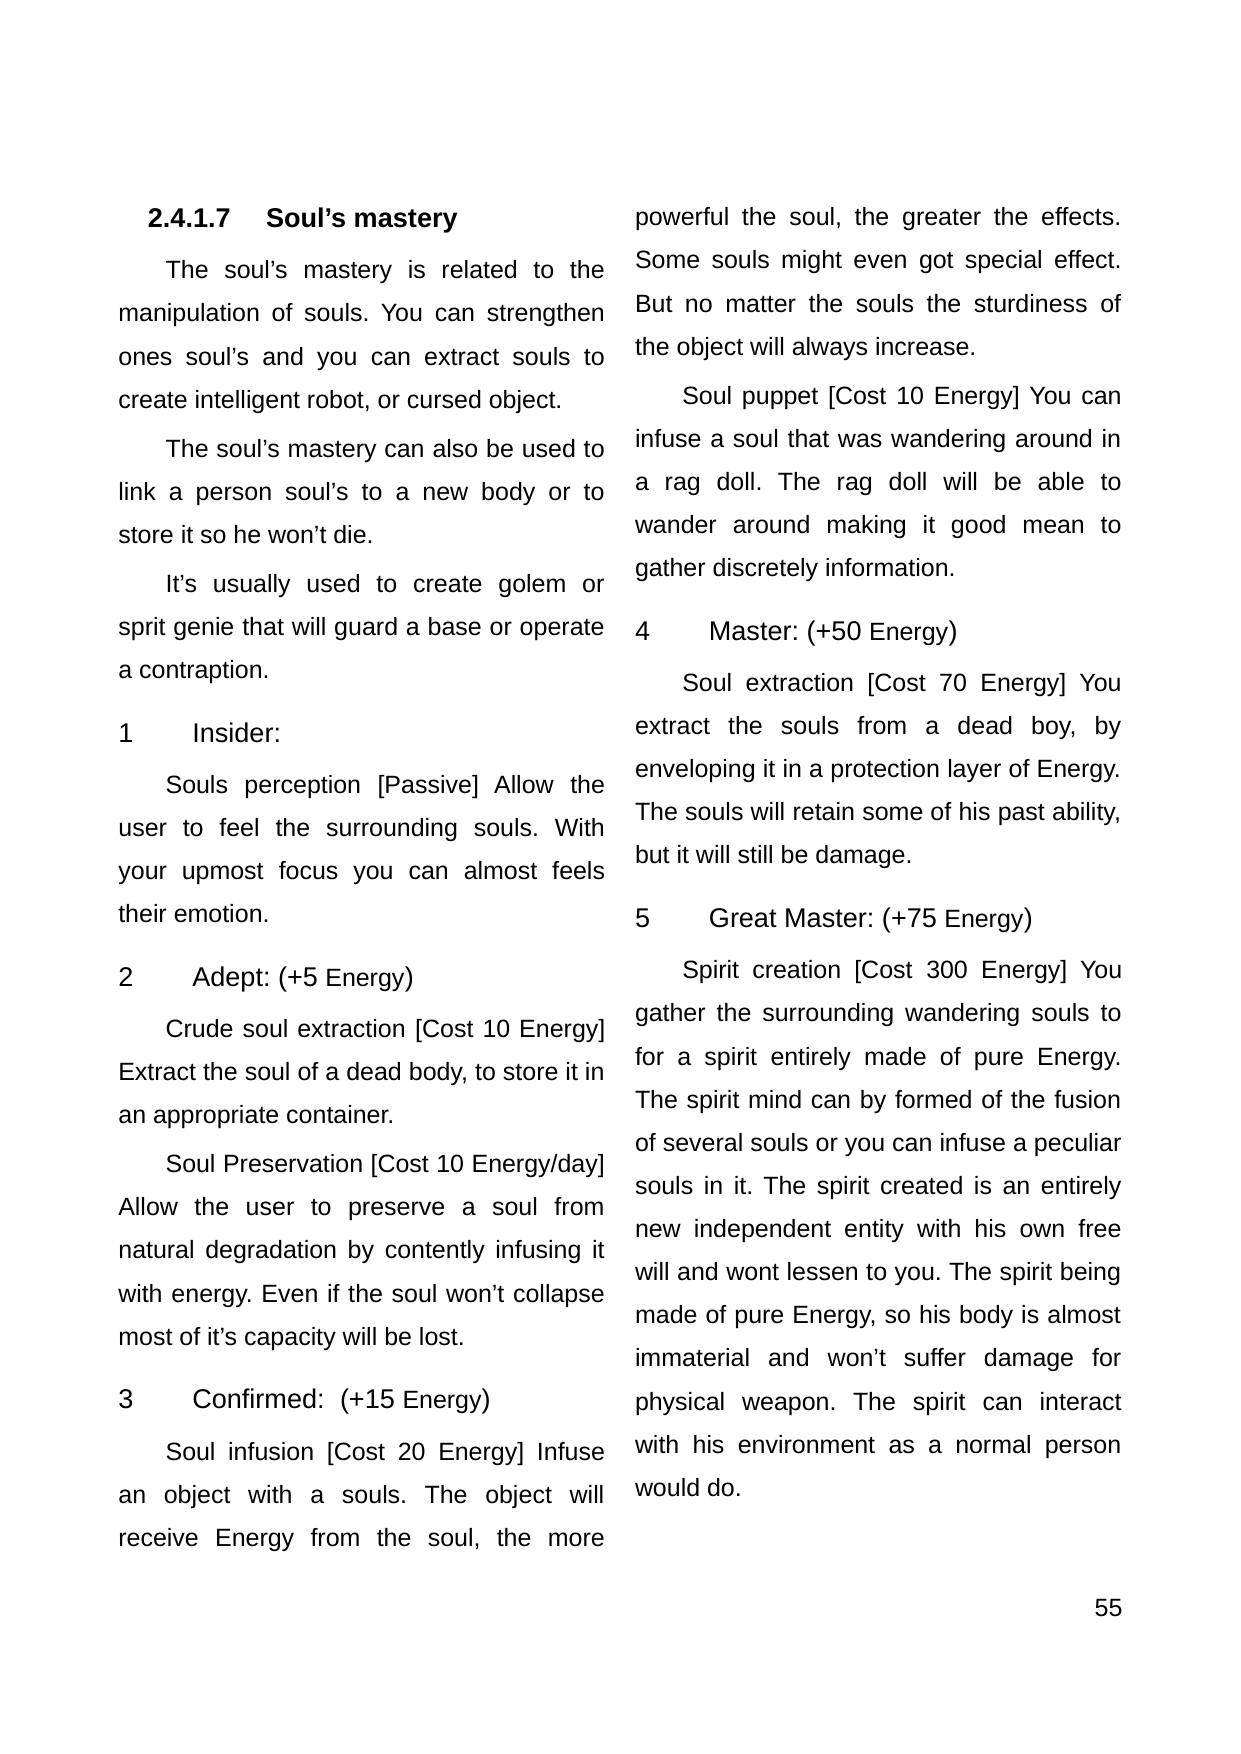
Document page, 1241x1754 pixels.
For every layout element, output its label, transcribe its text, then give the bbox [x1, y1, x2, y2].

text Spirit creation [Cost 300 Energy] You gather the surrounding wandering souls to for a spirit entirely made of pure Energy. The spirit mind can by formed of the fusion of several souls or you can infuse a peculiar souls in it. The spirit created is an entirely new independent entity with his own free will and wont lessen to you. The spirit being made of pure Energy, so his body is almost immaterial and won’t suffer damage for physical weapon. The spirit can interact with his environment as a normal person would do. [635, 955, 1122, 1501]
text Crude soul extraction [Cost 10 Energy] Extract the soul of a dead body, to store it in an appropriate container. [118, 1014, 605, 1129]
subtitle Insider: [118, 717, 605, 748]
text Soul puppet [Cost 10 Energy] You can infuse a soul that was wandering around in a rag doll. The rag doll will be able to wander around making it good mean to gather discretely information. [635, 381, 1122, 582]
text Soul infusion [Cost 20 Energy] Infuse an object with a souls. The object will receive Energy from the soul, the more [118, 1436, 605, 1551]
text Soul extraction [Cost 70 Energy] You extract the souls from a dead boy, by enveloping it in a protection layer of Energy. The souls will retain some of his past ability, but it will still be damage. [635, 668, 1122, 869]
text ­The soul’s mastery is related to the manipulation of souls. You can strengthen ones soul’s and you can extract souls to create intelligent robot, or cursed object. [118, 255, 605, 413]
text Souls perception [Passive] Allow the user to feel the surrounding souls. With your upmost focus you can almost feels their emotion. [118, 770, 605, 928]
text Soul Preservation [Cost 10 Energy/day] Allow the user to preserve a soul from natural degradation by contently infusing it with energy. Even if the soul won’t collapse most of it’s capacity will be lost. [118, 1149, 605, 1351]
text powerful the soul, the greater the effects. Some souls might even got special effect. But no matter the souls the sturdiness of the object will always increase. [635, 202, 1122, 361]
subtitle Adept: (+5 Energy) [118, 961, 605, 992]
subtitle Confirmed: (+15 Energy) [118, 1383, 605, 1414]
text The soul’s mastery can also be used to link a person soul’s to a new body or to store it so he won’t die. [118, 434, 605, 549]
subtitle Great Master: (+75 Energy) [635, 902, 1122, 933]
subtitle Master: (+50 Energy) [635, 615, 1122, 646]
subtitle Soul’s mastery [118, 202, 605, 234]
text It’s usually used to create golem or sprit genie that will guard a base or operate a contraption. [118, 569, 605, 684]
